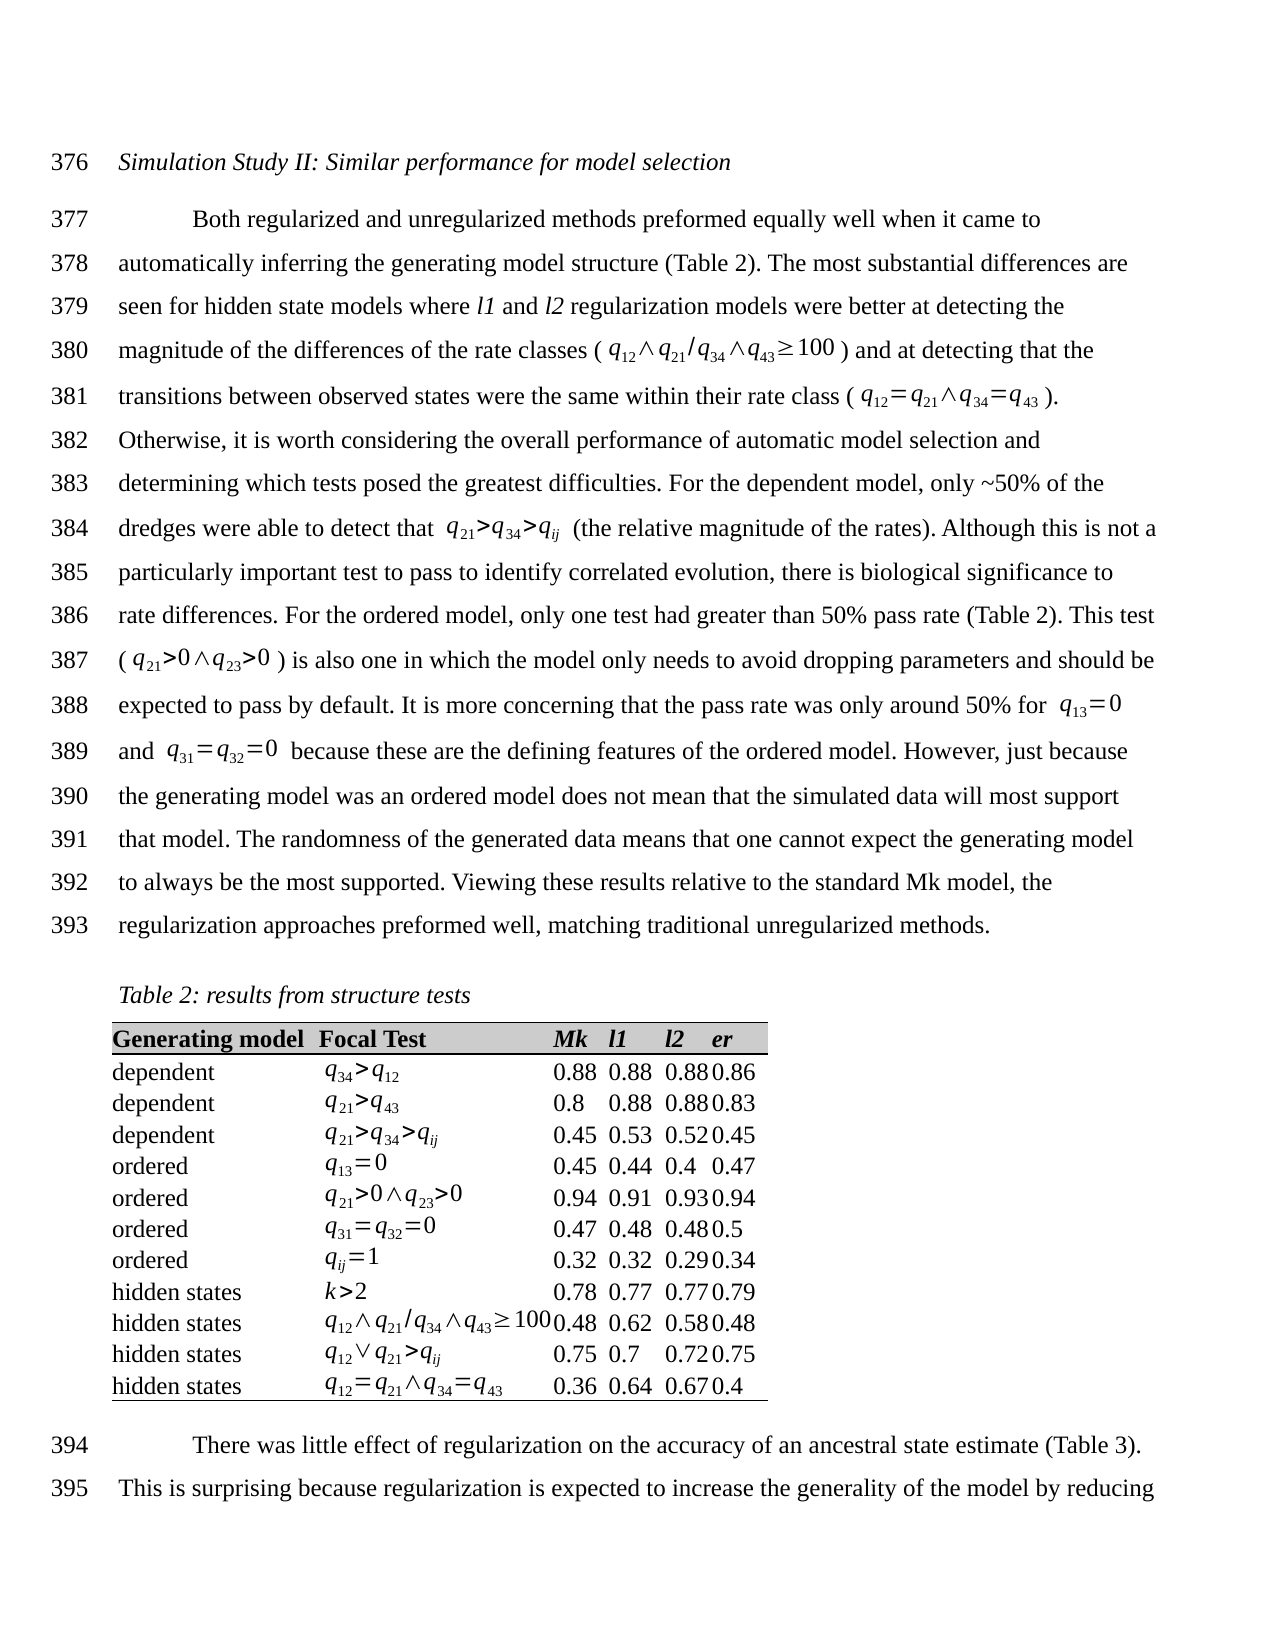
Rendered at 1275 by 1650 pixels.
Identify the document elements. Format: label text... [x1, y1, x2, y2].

table_cell dependent [112, 1086, 319, 1117]
table_cell [319, 1305, 553, 1337]
table_cell 0.44 [608, 1149, 665, 1180]
table_cell 0.32 [608, 1243, 665, 1274]
table_cell 0.72 [665, 1337, 712, 1368]
table_cell 0.34 [712, 1243, 768, 1274]
table_cell ordered [112, 1180, 319, 1211]
table_cell [319, 1337, 553, 1368]
table_cell [319, 1243, 553, 1274]
table_cell 0.83 [712, 1086, 768, 1117]
table_cell 0.86 [712, 1055, 768, 1086]
table_cell 0.78 [553, 1274, 608, 1305]
table_cell 0.91 [608, 1180, 665, 1211]
table_cell 0.7 [608, 1337, 665, 1368]
table_cell ordered [112, 1211, 319, 1243]
table_cell 0.88 [665, 1086, 712, 1117]
table_cell 0.5 [712, 1211, 768, 1243]
table_cell 0.52 [665, 1117, 712, 1149]
table_cell 0.94 [712, 1180, 768, 1211]
table_cell 0.45 [553, 1149, 608, 1180]
table_header Mk [553, 1023, 608, 1053]
table_cell 0.93 [665, 1180, 712, 1211]
table_cell hidden states [112, 1337, 319, 1368]
table_cell 0.58 [665, 1305, 712, 1337]
table_cell [319, 1117, 553, 1149]
table_cell [319, 1180, 553, 1211]
table_cell 0.48 [608, 1211, 665, 1243]
table_cell 0.64 [608, 1368, 665, 1399]
table_cell 0.45 [553, 1117, 608, 1149]
table_cell 0.88 [665, 1055, 712, 1086]
table_cell [319, 1086, 553, 1117]
table_header l2 [665, 1023, 712, 1053]
table_cell hidden states [112, 1368, 319, 1399]
table_cell 0.48 [712, 1305, 768, 1337]
text Both regularized and unregularized methods preformed equally well when it came to automatically inferring the generating model structure (Table 2). The most substantial differences are seen for hidden state models where l1 and l2 regularization models were better at detecting the magnitude of the differences of the rate classes () and at detecting that the transitions between observed states were the same within their rate class (). Otherwise, it is worth considering the overall performance of automatic model selection and determining which tests posed the greatest difficulties. For the dependent model, only ~50% of the dredges were able to detect that (the relative magnitude of the rates). Although this is not a particularly important test to pass to identify correlated evolution, there is biological significance to rate differences. For the ordered model, only one test had greater than 50% pass rate (Table 2). This test () is also one in which the model only needs to avoid dropping parameters and should be expected to pass by default. It is more concerning that the pass rate was only around 50% for and because these are the defining features of the ordered model. However, just because the generating model was an ordered model does not mean that the simulated data will most support that model. The randomness of the generated data means that one cannot expect the generating model to always be the most supported. Viewing these results relative to the standard Mk model, the regularization approaches preformed well, matching traditional unregularized methods. [118, 204, 1157, 939]
table_cell 0.53 [608, 1117, 665, 1149]
table_cell 0.45 [712, 1117, 768, 1149]
text Simulation Study II: Similar performance for model selection [118, 147, 1157, 176]
table_cell 0.88 [608, 1086, 665, 1117]
table_cell 0.75 [553, 1337, 608, 1368]
text Table 2: results from structure tests [118, 980, 1157, 1009]
table_cell ordered [112, 1243, 319, 1274]
table_cell 0.48 [665, 1211, 712, 1243]
table_cell [319, 1055, 553, 1086]
table_cell 0.48 [553, 1305, 608, 1337]
table_cell [319, 1368, 553, 1399]
table_cell 0.88 [608, 1055, 665, 1086]
table_cell [319, 1149, 553, 1180]
table_header l1 [608, 1023, 665, 1053]
table_header er [712, 1023, 768, 1053]
table_header Generating model [112, 1023, 319, 1053]
text There was little effect of regularization on the accuracy of an ancestral state estimate (Table 3). This is surprising because regularization is expected to increase the generality of the model by reducing [118, 1430, 1157, 1502]
table_cell ordered [112, 1149, 319, 1180]
table_cell 0.88 [553, 1055, 608, 1086]
table_cell hidden states [112, 1305, 319, 1337]
table_cell 0.47 [712, 1149, 768, 1180]
table_cell 0.77 [665, 1274, 712, 1305]
table_cell dependent [112, 1117, 319, 1149]
table_cell hidden states [112, 1274, 319, 1305]
table_cell dependent [112, 1055, 319, 1086]
table_cell 0.29 [665, 1243, 712, 1274]
table_cell 0.32 [553, 1243, 608, 1274]
table_cell 0.4 [712, 1368, 768, 1399]
table_cell 0.47 [553, 1211, 608, 1243]
table_cell 0.94 [553, 1180, 608, 1211]
table_cell 0.67 [665, 1368, 712, 1399]
table_cell 0.79 [712, 1274, 768, 1305]
table_cell [319, 1274, 553, 1305]
table_cell 0.36 [553, 1368, 608, 1399]
table_cell 0.8 [553, 1086, 608, 1117]
table_cell [319, 1211, 553, 1243]
table_cell 0.77 [608, 1274, 665, 1305]
table_cell 0.75 [712, 1337, 768, 1368]
table_header Focal Test [319, 1023, 553, 1053]
table_cell 0.62 [608, 1305, 665, 1337]
table_cell 0.4 [665, 1149, 712, 1180]
